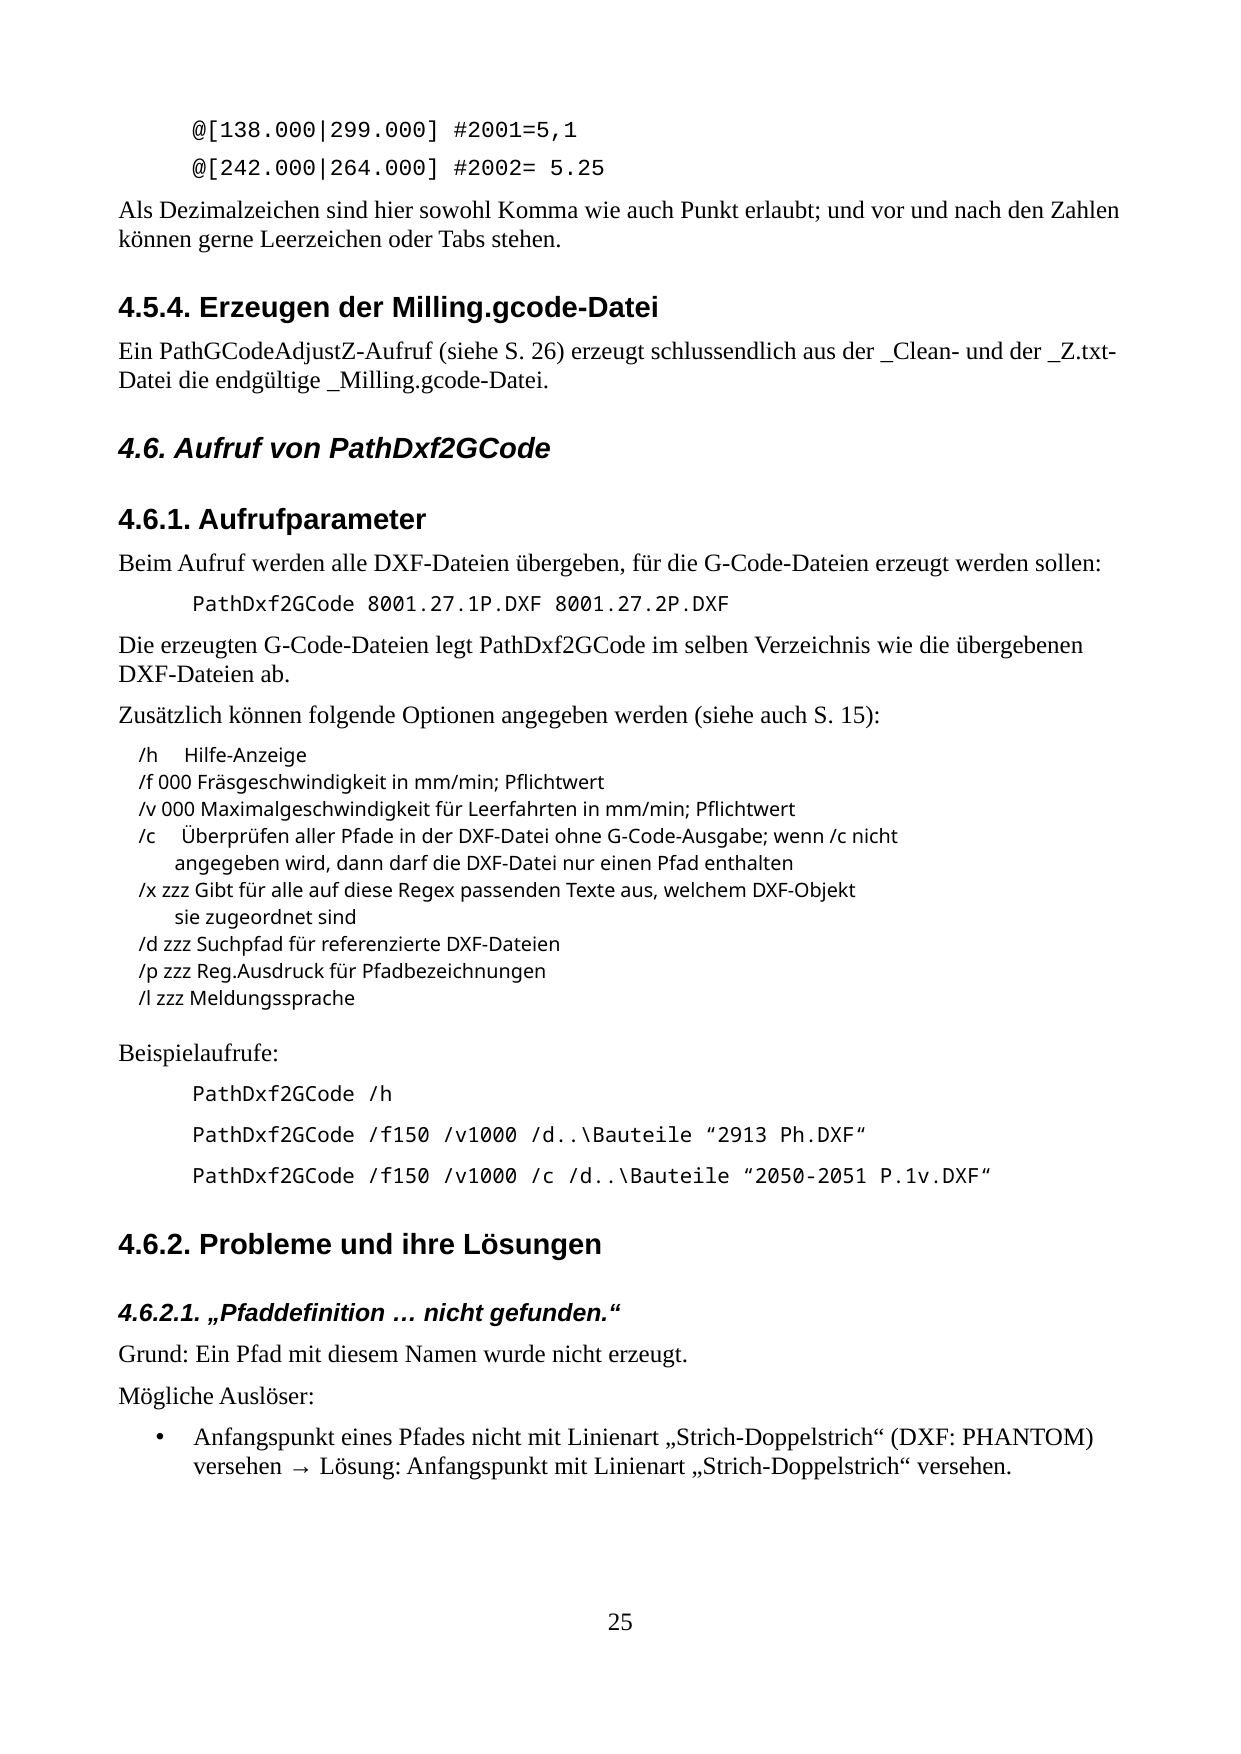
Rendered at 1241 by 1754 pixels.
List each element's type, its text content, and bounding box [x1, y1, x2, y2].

text /c Überprüfen aller Pfade in der DXF-Datei ohne G-Code-Ausgabe; wenn /c nicht [118, 822, 1122, 849]
subtitle 4.6. Aufruf von PathDxf2GCode [118, 431, 1122, 464]
text PathDxf2GCode 8001.27.1P.DXF 8001.27.2P.DXF [118, 589, 1122, 618]
text /d zzz Suchpfad für referenzierte DXF-Dateien [118, 930, 1122, 957]
text Zusätzlich können folgende Optionen angegeben werden (siehe auch S. 14): [118, 700, 1122, 729]
text Beim Aufruf werden alle DXF-Dateien übergeben, für die G-Code-Dateien erzeugt werden sollen: [118, 548, 1122, 577]
subtitle 4.6.2.1. „Pfaddefinition … nicht gefunden.“ [118, 1298, 1122, 1327]
subtitle 4.6.1. Aufrufparameter [118, 502, 1122, 536]
text PathDxf2GCode /h [118, 1079, 1122, 1108]
text Grund: Ein Pfad mit diesem Namen wurde nicht erzeugt. [118, 1339, 1122, 1368]
text @[242.000|264.000] #2002= 5.25 [192, 157, 1122, 182]
text Beispielaufrufe: [118, 1038, 1122, 1067]
text /x zzz Gibt für alle auf diese Regex passenden Texte aus, welchem DXF-Objekt [118, 876, 1122, 903]
subtitle 4.5.4. Erzeugen der Milling.gcode-Datei [118, 290, 1122, 323]
text PathDxf2GCode /f150 /v1000 /c /d..\Bauteile “2050-2051 P.1v.DXF“ [118, 1161, 1122, 1190]
text Mögliche Auslöser: [118, 1381, 1122, 1409]
text /h Hilfe-Anzeige [118, 742, 1122, 768]
text sie zugeordnet sind [118, 903, 1122, 930]
text @[138.000|299.000] #2001=5,1 [192, 118, 1122, 144]
text /f 000 Fräsgeschwindigkeit in mm/min; Pflichtwert [118, 768, 1122, 796]
list Anfangspunkt eines Pfades nicht mit Linienart „Strich-Doppelstrich“ (DXF: PHANTOM) versehen → Lösung: Anfangspunkt mit Linienart „Strich-Doppelstrich“ versehen. [156, 1422, 1122, 1479]
text Die erzeugten G-Code-Dateien legt PathDxf2GCode im selben Verzeichnis wie die übergebenen DXF-Dateien ab. [118, 630, 1122, 688]
text Ein PathGCodeAdjustZ-Aufruf (siehe S. 25) erzeugt schlussendlich aus der _Clean- und der _Z.txt-Datei die endgültige _Milling.gcode-Datei. [118, 336, 1122, 393]
text Als Dezimalzeichen sind hier sowohl Komma wie auch Punkt erlaubt; und vor und nach den Zahlen können gerne Leerzeichen oder Tabs stehen. [118, 195, 1122, 252]
text /l zzz Meldungssprache [118, 984, 1122, 1011]
text PathDxf2GCode /f150 /v1000 /d..\Bauteile “2913 Ph.DXF“ [118, 1121, 1122, 1149]
subtitle 4.6.2. Probleme und ihre Lösungen [118, 1227, 1122, 1261]
text /v 000 Maximalgeschwindigkeit für Leerfahrten in mm/min; Pflichtwert [118, 796, 1122, 822]
text angegeben wird, dann darf die DXF-Datei nur einen Pfad enthalten [118, 849, 1122, 876]
text /p zzz Reg.Ausdruck für Pfadbezeichnungen [118, 957, 1122, 984]
